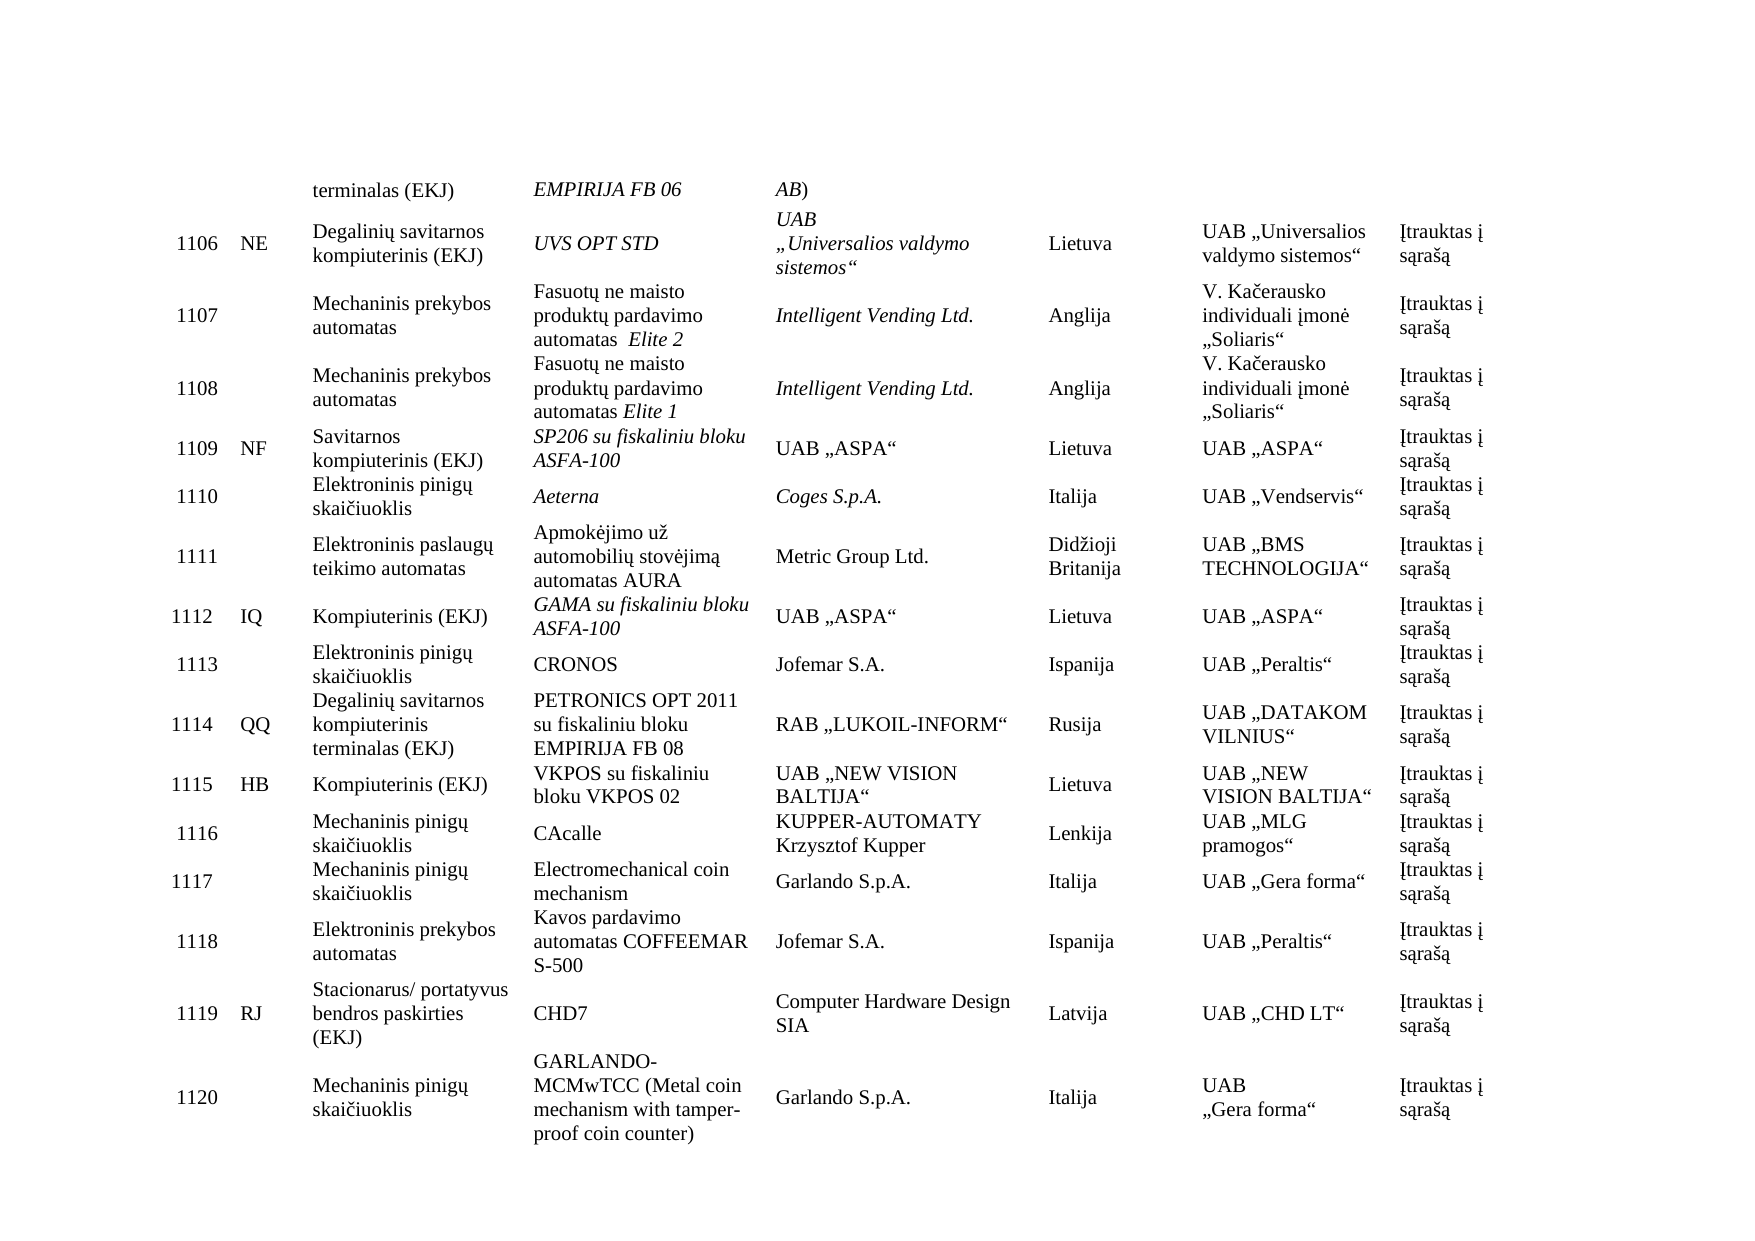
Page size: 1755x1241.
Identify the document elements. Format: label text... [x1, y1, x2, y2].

table_cell 1116 [100, 809, 229, 857]
table_cell [229, 279, 301, 351]
table_cell RAB „LUKOIL-INFORM“ [764, 688, 1037, 760]
table_cell NF [229, 424, 301, 472]
table_cell 1108 [100, 351, 229, 423]
table_cell Jofemar S.A. [764, 640, 1037, 688]
table_cell UAB „Universalios valdymo sistemos“ [764, 207, 1037, 279]
table_cell RJ [229, 977, 301, 1049]
table_cell 1111 [100, 520, 229, 592]
table_cell AB) [764, 177, 1037, 207]
table_cell EMPIRIJA FB 06 [522, 177, 764, 207]
table_cell Italija [1037, 857, 1191, 905]
table_cell Elektroninis pinigų skaičiuoklis [301, 472, 522, 520]
table_cell 1107 [100, 279, 229, 351]
table_cell Elektroninis pinigų skaičiuoklis [301, 640, 522, 688]
table_cell Intelligent Vending Ltd. [764, 279, 1037, 351]
table_cell Degalinių savitarnos kompiuterinis terminalas (EKJ) [301, 688, 522, 760]
table_cell UAB „MLG pramogos“ [1191, 809, 1388, 857]
table_cell Įtrauktas į sąrašą [1388, 279, 1536, 351]
table_cell Italija [1037, 1049, 1191, 1145]
table_cell Anglija [1037, 351, 1191, 423]
table_cell Rusija [1037, 688, 1191, 760]
table_cell Mechaninis prekybos automatas [301, 351, 522, 423]
table_cell [229, 857, 301, 905]
table_cell Italija [1037, 472, 1191, 520]
table_cell Anglija [1037, 279, 1191, 351]
table_cell UAB „ASPA“ [764, 592, 1037, 640]
table_cell [229, 1049, 301, 1145]
table_cell Intelligent Vending Ltd. [764, 351, 1037, 423]
table_cell [229, 809, 301, 857]
table_cell Garlando S.p.A. [764, 1049, 1037, 1145]
table_cell CRONOS [522, 640, 764, 688]
table_cell Įtrauktas į sąrašą [1388, 688, 1536, 760]
table_cell Latvija [1037, 977, 1191, 1049]
table_cell Lietuva [1037, 760, 1191, 808]
table_cell GAMA su fiskaliniu bloku ASFA-100 [522, 592, 764, 640]
table_cell Kavos pardavimo automatas COFFEEMAR S-500 [522, 905, 764, 977]
table_cell Kompiuterinis (EKJ) [301, 760, 522, 808]
table_cell UAB „ASPA“ [764, 424, 1037, 472]
table_cell 1109 [100, 424, 229, 472]
table_cell Coges S.p.A. [764, 472, 1037, 520]
table_cell Jofemar S.A. [764, 905, 1037, 977]
table_cell UAB „Peraltis“ [1191, 905, 1388, 977]
table_cell Lietuva [1037, 424, 1191, 472]
table_cell Lietuva [1037, 592, 1191, 640]
table_cell Ispanija [1037, 905, 1191, 977]
table_cell IQ [229, 592, 301, 640]
table_cell 1112 [100, 592, 229, 640]
table_cell UAB „ASPA“ [1191, 424, 1388, 472]
table_cell Didžioji Britanija [1037, 520, 1191, 592]
table_cell UAB „DATAKOM VILNIUS“ [1191, 688, 1388, 760]
table_cell Garlando S.p.A. [764, 857, 1037, 905]
table_cell UAB „NEW VISION BALTIJA“ [1191, 760, 1388, 808]
table_cell Ispanija [1037, 640, 1191, 688]
table_cell Įtrauktas į sąrašą [1388, 1049, 1536, 1145]
table_cell Įtrauktas į sąrašą [1388, 424, 1536, 472]
table_cell [100, 177, 229, 207]
table_cell UAB „ASPA“ [1191, 592, 1388, 640]
table_cell CAcalle [522, 809, 764, 857]
table_cell PETRONICS OPT 2011 su fiskaliniu bloku EMPIRIJA FB 08 [522, 688, 764, 760]
table_cell Įtrauktas į sąrašą [1388, 857, 1536, 905]
table_cell Mechaninis prekybos automatas [301, 279, 522, 351]
table_cell Elektroninis prekybos automatas [301, 905, 522, 977]
table_cell Lietuva [1037, 207, 1191, 279]
table_cell Mechaninis pinigų skaičiuoklis [301, 1049, 522, 1145]
table_cell Įtrauktas į sąrašą [1388, 592, 1536, 640]
table_cell SP206 su fiskaliniu bloku ASFA-100 [522, 424, 764, 472]
table_cell GARLANDO-MCMwTCC (Metal coin mechanism with tamper-proof coin counter) [522, 1049, 764, 1145]
table_cell Įtrauktas į sąrašą [1388, 640, 1536, 688]
table_cell UAB „NEW VISION BALTIJA“ [764, 760, 1037, 808]
table_cell 1114 [100, 688, 229, 760]
table_cell 1113 [100, 640, 229, 688]
table_cell [229, 520, 301, 592]
table_cell Įtrauktas į sąrašą [1388, 520, 1536, 592]
table_cell Įtrauktas į sąrašą [1388, 351, 1536, 423]
table_cell NE [229, 207, 301, 279]
table_cell UAB „Gera forma“ [1191, 857, 1388, 905]
table_cell [229, 472, 301, 520]
table_cell 1120 [100, 1049, 229, 1145]
table_cell Stacionarus/ portatyvus bendros paskirties (EKJ) [301, 977, 522, 1049]
table_cell Fasuotų ne maisto produktų pardavimo automatas Elite 1 [522, 351, 764, 423]
table_cell 1110 [100, 472, 229, 520]
table_cell HB [229, 760, 301, 808]
table_cell Computer Hardware Design SIA [764, 977, 1037, 1049]
table_cell [1191, 177, 1388, 207]
table_cell Electromechanical coin mechanism [522, 857, 764, 905]
table_cell [229, 640, 301, 688]
table_cell UAB „CHD LT“ [1191, 977, 1388, 1049]
table_cell Aeterna [522, 472, 764, 520]
table_cell UAB „Vendservis“ [1191, 472, 1388, 520]
table_cell 1118 [100, 905, 229, 977]
table_cell QQ [229, 688, 301, 760]
table_cell 1106 [100, 207, 229, 279]
table_cell 1119 [100, 977, 229, 1049]
table_cell Elektroninis paslaugų teikimo automatas [301, 520, 522, 592]
table_cell UAB „Universalios valdymo sistemos“ [1191, 207, 1388, 279]
table_cell Savitarnos kompiuterinis (EKJ) [301, 424, 522, 472]
table_cell Mechaninis pinigų skaičiuoklis [301, 857, 522, 905]
table_cell Apmokėjimo už automobilių stovėjimą automatas AURA [522, 520, 764, 592]
table_cell UAB „BMS TECHNOLOGIJA“ [1191, 520, 1388, 592]
table_cell [229, 905, 301, 977]
table_cell Įtrauktas į sąrašą [1388, 207, 1536, 279]
table_cell Degalinių savitarnos kompiuterinis (EKJ) [301, 207, 522, 279]
table_cell [229, 351, 301, 423]
table_cell UAB „Gera forma“ [1191, 1049, 1388, 1145]
table_cell CHD7 [522, 977, 764, 1049]
table_cell Lenkija [1037, 809, 1191, 857]
table_cell terminalas (EKJ) [301, 177, 522, 207]
table_cell [1388, 177, 1536, 207]
table_cell VKPOS su fiskaliniu bloku VKPOS 02 [522, 760, 764, 808]
table_cell V. Kačerausko individuali įmonė „Soliaris“ [1191, 351, 1388, 423]
table_cell UAB „Peraltis“ [1191, 640, 1388, 688]
table_cell Įtrauktas į sąrašą [1388, 809, 1536, 857]
table_cell UVS OPT STD [522, 207, 764, 279]
table_cell [229, 177, 301, 207]
table_cell Įtrauktas į sąrašą [1388, 977, 1536, 1049]
table_cell V. Kačerausko individuali įmonė „Soliaris“ [1191, 279, 1388, 351]
table_cell 1115 [100, 760, 229, 808]
table_cell Kompiuterinis (EKJ) [301, 592, 522, 640]
table_cell Įtrauktas į sąrašą [1388, 760, 1536, 808]
table_cell Mechaninis pinigų skaičiuoklis [301, 809, 522, 857]
table_cell KUPPER-AUTOMATY Krzysztof Kupper [764, 809, 1037, 857]
table_cell 1117 [100, 857, 229, 905]
table_cell [1037, 177, 1191, 207]
table_cell Fasuotų ne maisto produktų pardavimo automatas Elite 2 [522, 279, 764, 351]
table_cell Metric Group Ltd. [764, 520, 1037, 592]
table_cell Įtrauktas į sąrašą [1388, 905, 1536, 977]
table_cell Įtrauktas į sąrašą [1388, 472, 1536, 520]
